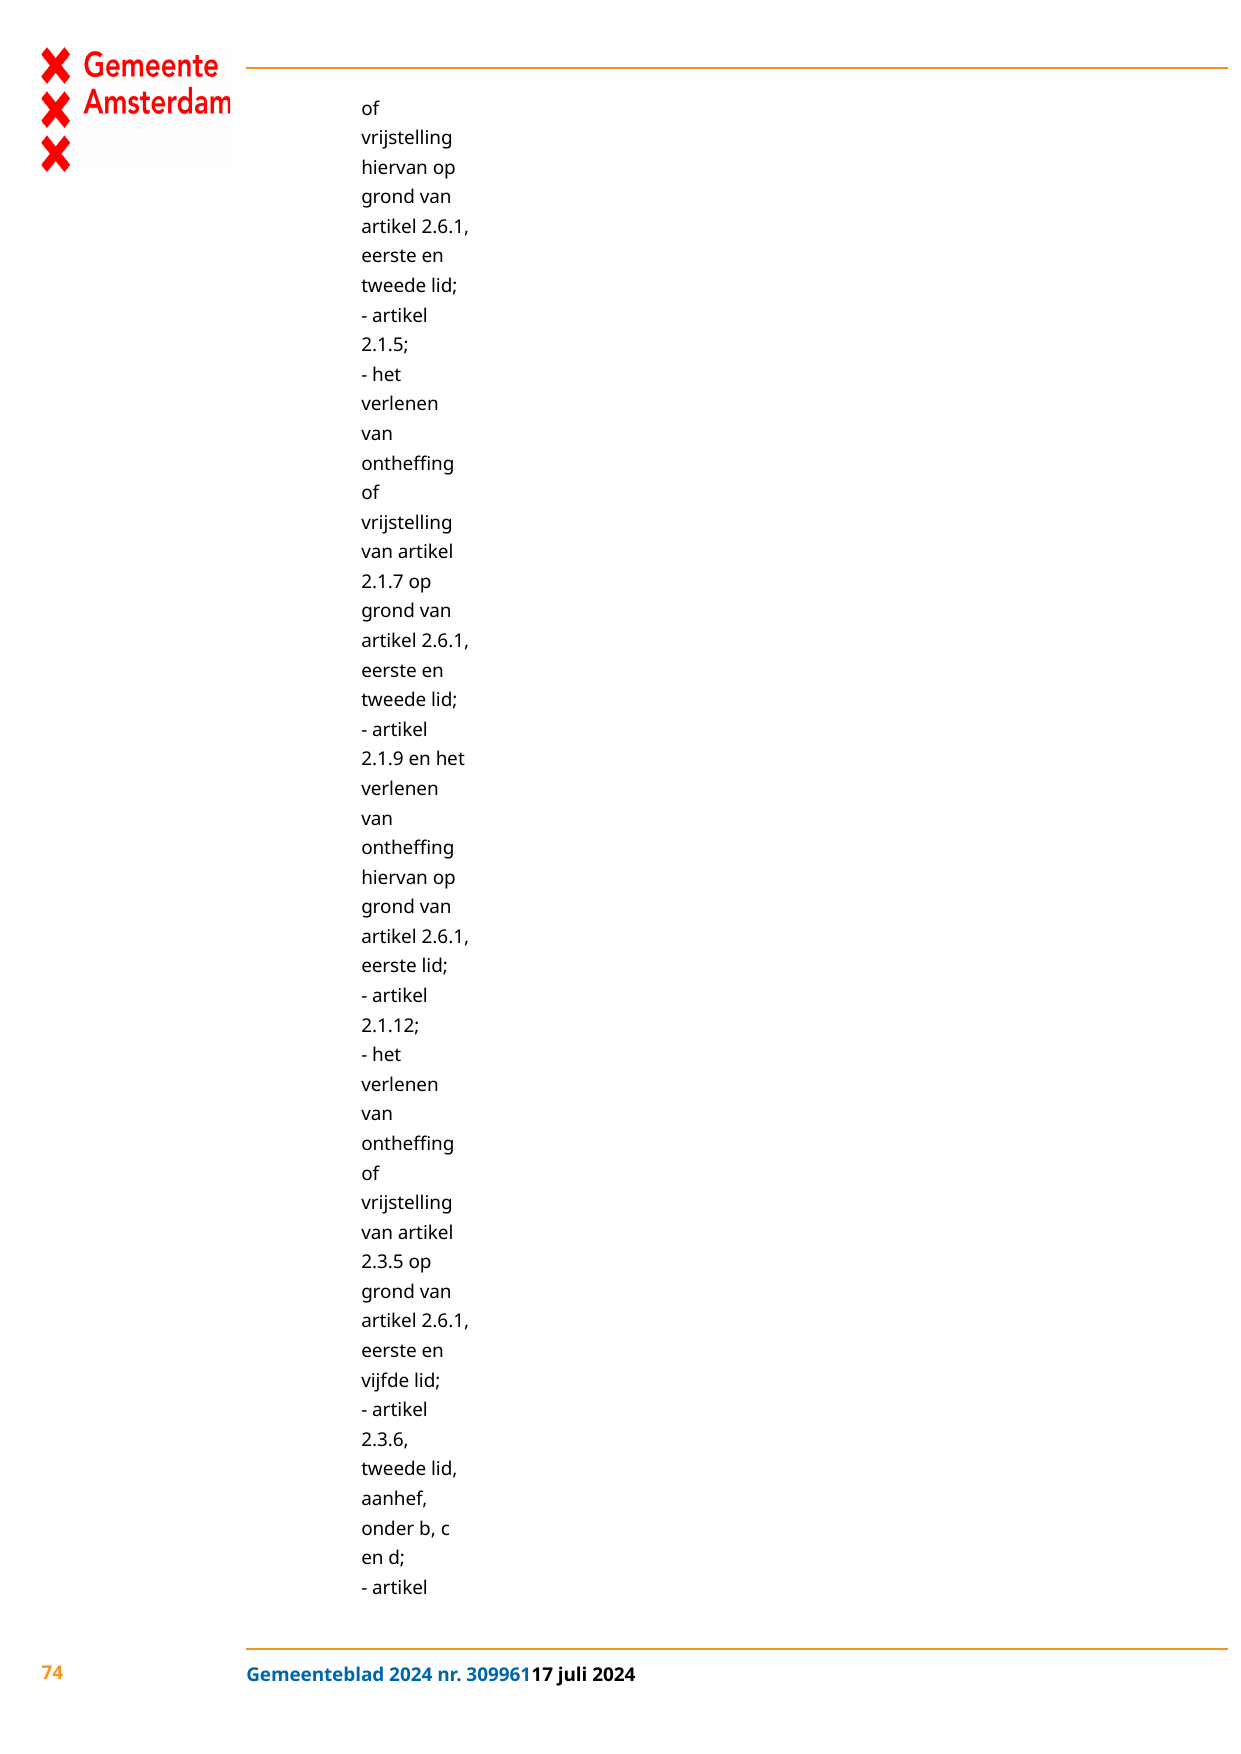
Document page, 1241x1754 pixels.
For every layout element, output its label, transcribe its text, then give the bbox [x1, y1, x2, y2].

picture [41, 47, 231, 172]
table_cell [1039, 95, 1152, 1600]
table_cell [248, 95, 361, 1600]
table_cell [587, 95, 700, 1600]
table_cell [926, 95, 1038, 1600]
table_cell [813, 95, 926, 1600]
table_cell of vrijstelling hiervan op grond van artikel 2.6.1, eerste en tweede lid; - artikel 2.1.5; - het verlenen van ontheffing of vrijstelling van artikel 2.1.7 op grond van artikel 2.6.1, eerste en tweede lid; - artikel 2.1.9 en het verlenen van ontheffing hiervan op grond van artikel 2.6.1, eerste lid; - artikel 2.1.12; - het verlenen van ontheffing of vrijstelling van artikel 2.3.5 op grond van artikel 2.6.1, eerste en vijfde lid; - artikel 2.3.6, tweede lid, aanhef, onder b, c en d; - artikel [361, 95, 474, 1600]
table_cell [474, 95, 587, 1600]
table_cell [700, 95, 813, 1600]
